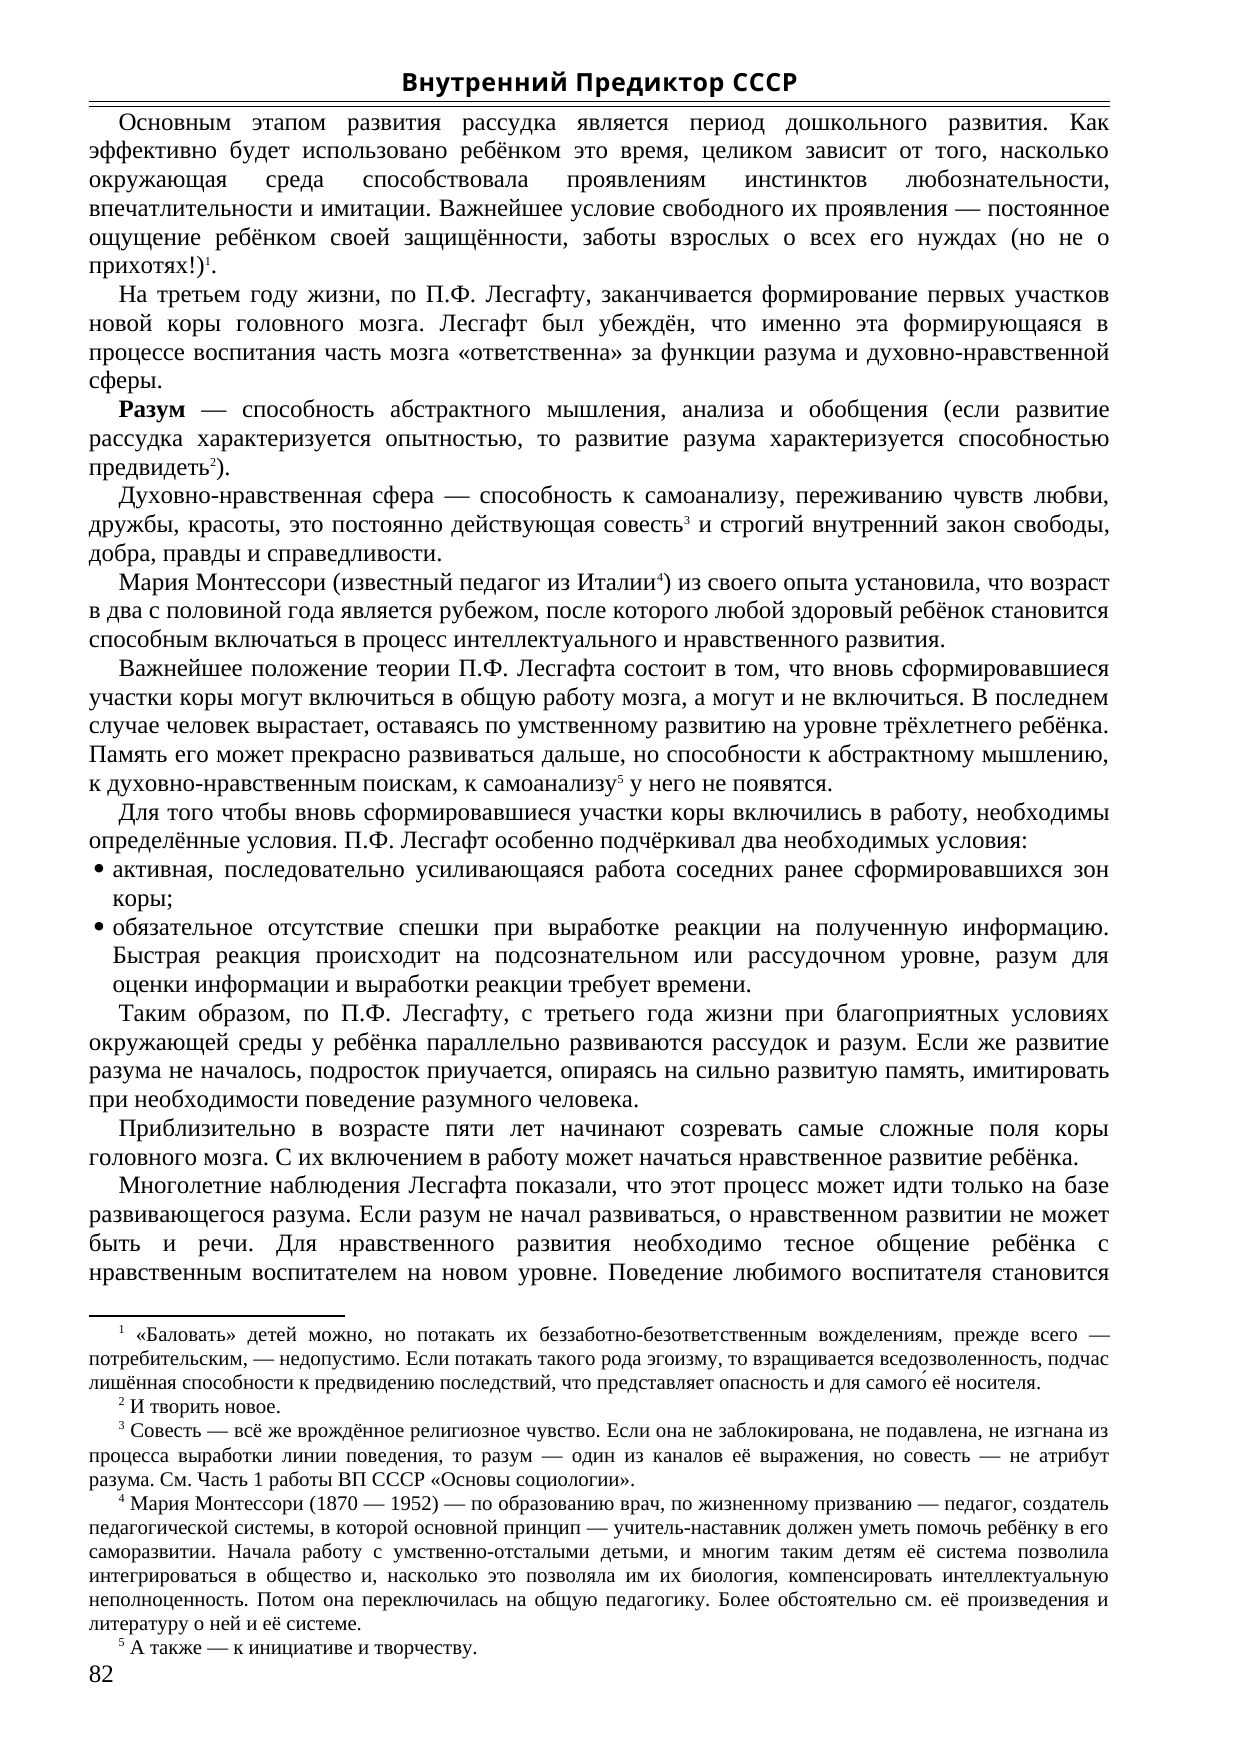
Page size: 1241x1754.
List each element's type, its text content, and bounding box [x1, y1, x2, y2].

text Духовно-нравственная сфера — способность к самоанализу, переживанию чувств любви, дружбы, красоты, это постоянно действующая совесть и строгий внутренний закон свободы, добра, правды и справедливости. [89, 480, 1110, 567]
list активная, последовательно усиливающаяся работа соседних ранее сформировавшихся зон коры; [94, 854, 1110, 912]
text «Баловать» детей можно, но потакать их беззаботно-безответ­ствен­ным вожделениям, прежде всего — потребительским, — недопустимо. Если потакать такого рода эгоизму, то взращивается вседозволенность, подчас лишённая способности к предвидению последствий, что представляет опасность и для самого́ её носителя. [89, 1322, 1110, 1394]
text Приблизительно в возрасте пяти лет начинают созревать самые сложные поля коры головного мозга. С их включением в работу может начаться нравственное развитие ребёнка. [89, 1113, 1110, 1170]
text Основным этапом развития рассудка является период дошкольного развития. Как эффективно будет использовано ребёнком это время, целиком зависит от того, насколько окружающая среда способствовала проявлениям инстинктов любознательности, впечатлительности и имитации. Важнейшее условие свободного их проявления — постоянное ощущение ребёнком своей защищённости, заботы взрослых о всех его нуждах (но не о прихотях!). [89, 107, 1110, 279]
text Мария Монтессори (известный педагог из Италии) из своего опыта установила, что возраст в два с половиной года является рубежом, после которого любой здоровый ребёнок становится способным включаться в процесс интеллектуального и нравственного развития. [89, 567, 1110, 653]
text Многолетние наблюдения Лесгафта показали, что этот процесс может идти только на базе развивающегося разума. Если разум не начал развиваться, о нравственном развитии не может быть и речи. Для нравственного развития необходимо тесное общение ребёнка с нравственным воспитателем на новом уровне. Поведение любимого воспитателя становится [89, 1170, 1110, 1285]
text Совесть — всё же врождённое религиозное чувство. Если она не заблокирована, не подавлена, не изгнана из процесса выработки линии поведения, то разум — один из каналов её выражения, но совесть — не атрибут разума. См. Часть 1 работы ВП СССР «Основы социологии». [89, 1418, 1110, 1491]
text Для того чтобы вновь сформировавшиеся участки коры включились в работу, необходимы определённые условия. П.Ф. Лесгафт особенно подчёркивал два необходимых условия: [89, 797, 1110, 854]
text Таким образом, по П.Ф. Лесгафту, с третьего года жизни при благоприятных условиях окружающей среды у ребёнка параллельно развиваются рассудок и разум. Если же развитие разума не началось, подросток приучается, опираясь на сильно развитую память, имитировать при необходимости поведение разумного человека. [89, 998, 1110, 1113]
text Разум — способность абстрактного мышления, анализа и обобщения (если развитие рассудка характеризуется опытностью, то развитие разума характеризуется способностью предвидеть). [89, 394, 1110, 480]
text Важнейшее положение теории П.Ф. Лесгафта состоит в том, что вновь сформировавшиеся участки коры могут включиться в общую работу мозга, а могут и не включиться. В последнем случае человек вырастает, оставаясь по умственному развитию на уровне трёхлетнего ребёнка. Память его может прекрасно развиваться дальше, но способности к абстрактному мышлению, к духовно-нравственным поискам, к самоанализу у него не появятся. [89, 653, 1110, 797]
text И творить новое. [89, 1394, 1110, 1418]
text А также — к инициативе и творчеству. [89, 1635, 1110, 1659]
text Мария Монтессори (1870 — 1952) — по образованию врач, по жизненному призванию — педагог, создатель педагогической системы, в которой основной принцип — учитель-наставник должен уметь помочь ребёнку в его саморазвитии. Начала работу с умственно-отсталыми детьми, и многим таким детям её система позволила интегрироваться в общество и, насколько это позволяла им их биология, компенсировать интеллектуальную неполноценность. Потом она переключилась на общую педагогику. Более обстоятельно см. её произведения и литературу о ней и её системе. [89, 1491, 1110, 1635]
list обязательное отсутствие спешки при выработке реакции на полученную информацию. Быстрая реакция происходит на подсознательном или рассудочном уровне, разум для оценки информации и выработки реакции требует времени. [94, 912, 1110, 998]
text На третьем году жизни, по П.Ф. Лесгафту, заканчивается формирование первых участков новой коры головного мозга. Лесгафт был убеждён, что именно эта формирующаяся в процессе воспитания часть мозга «ответственна» за функции разума и духовно-нравственной сферы. [89, 279, 1110, 394]
